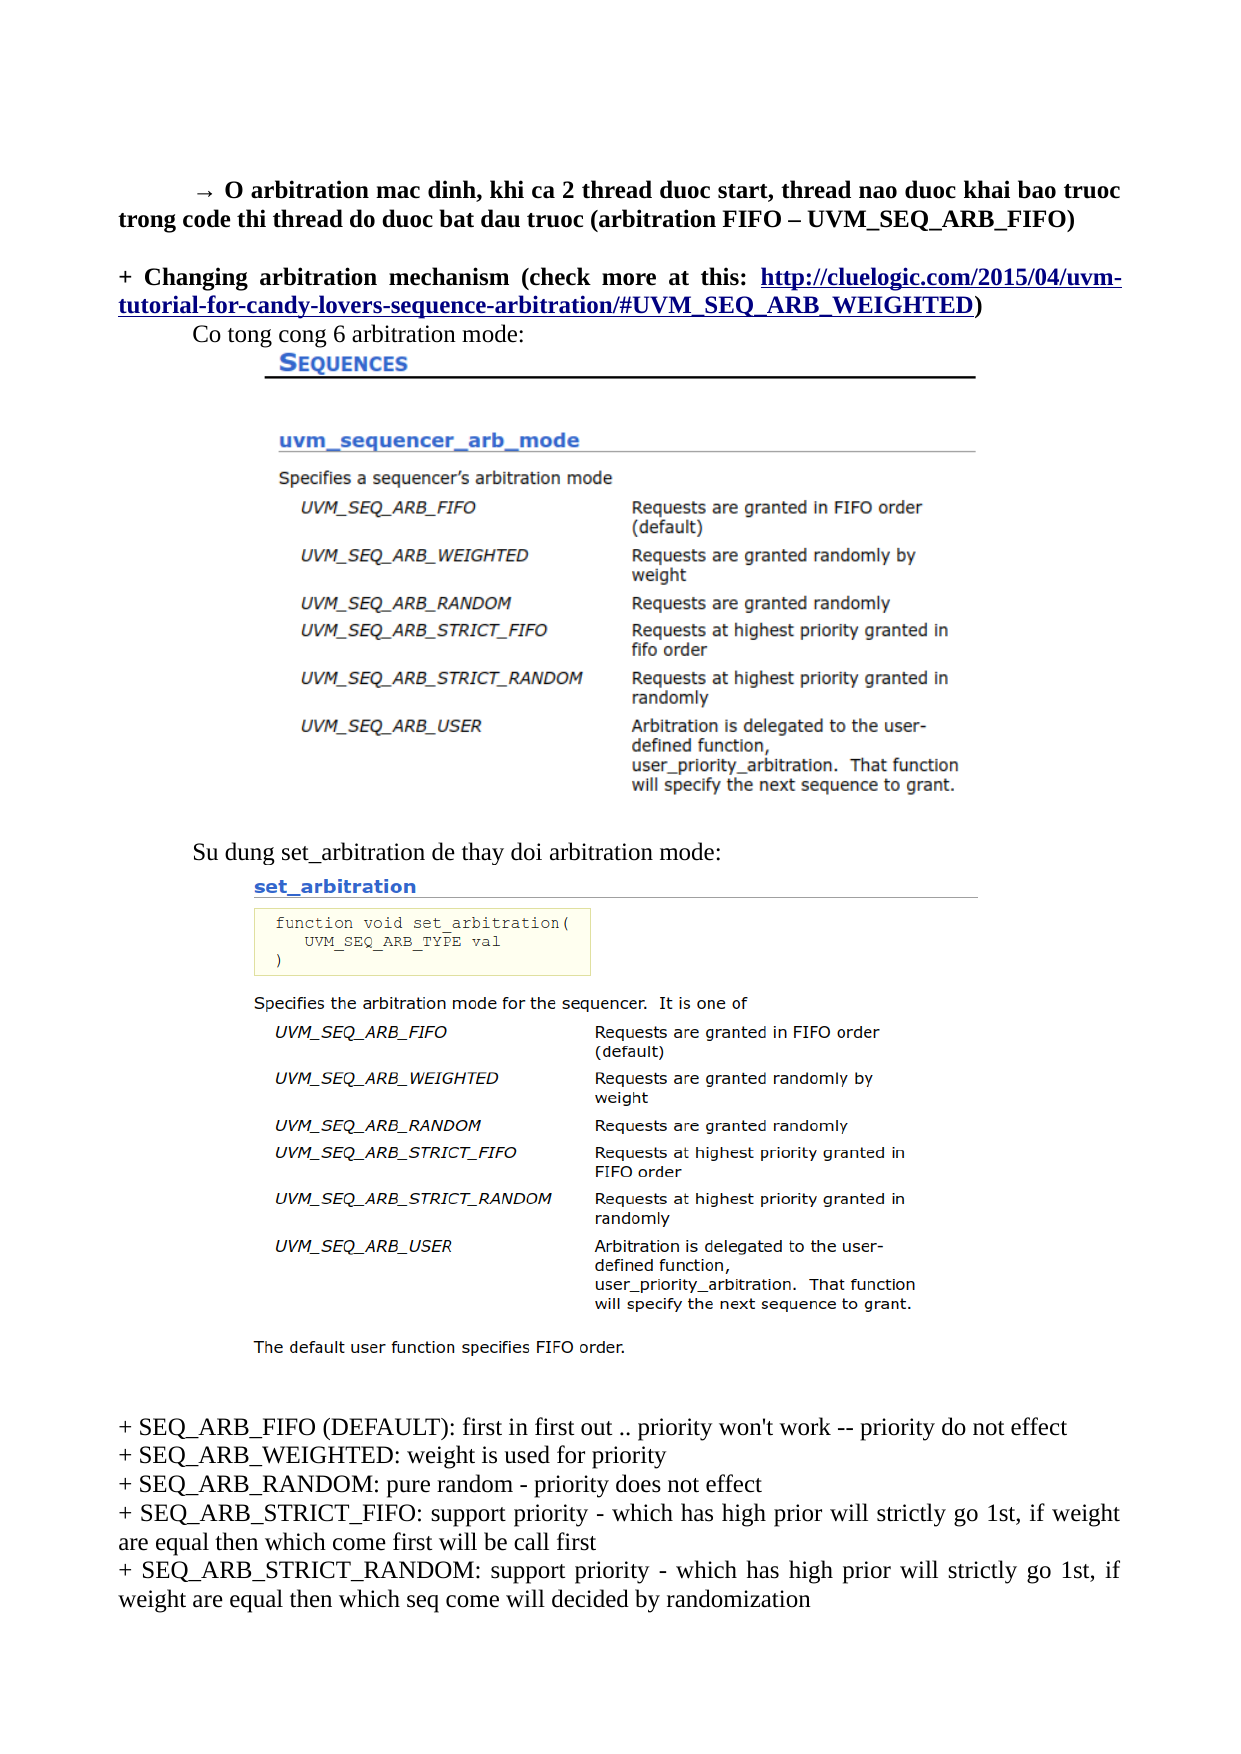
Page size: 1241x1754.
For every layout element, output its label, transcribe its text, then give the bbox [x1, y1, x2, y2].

text + SEQ_ARB_STRICT_FIFO: support priority - which has high prior will strictly go 1st, if weight are equal then which come first will be call first [118, 1498, 1122, 1556]
text → O arbitration mac dinh, khi ca 2 thread duoc start, thread nao duoc khai bao truoc trong code thi thread do duoc bat dau truoc (arbitration FIFO – UVM_SEQ_ARB_FIFO) [118, 176, 1122, 233]
text + SEQ_ARB_STRICT_RANDOM: support priority - which has high prior will strictly go 1st, if weight are equal then which seq come will decided by randomization [118, 1556, 1122, 1613]
text Su dung set_arbitration de thay doi arbitration mode: [118, 837, 1122, 866]
text + SEQ_ARB_RANDOM: pure random - priority does not effect [118, 1469, 1122, 1498]
picture [264, 348, 976, 802]
text + SEQ_ARB_FIFO (DEFAULT): first in first out .. priority won't work -- priority do not effect [118, 1412, 1122, 1441]
text + SEQ_ARB_WEIGHTED: weight is used for priority [118, 1441, 1122, 1469]
picture [240, 865, 1000, 1384]
text + Changing arbitration mechanism (check more at this: http://cluelogic.com/2015/04/uvm-tutorial-for-candy-lovers-sequence-arbitration/#UVM_SEQ_ARB_WEIGHTED) [118, 262, 1122, 319]
text Co tong cong 6 arbitration mode: [118, 319, 1122, 348]
